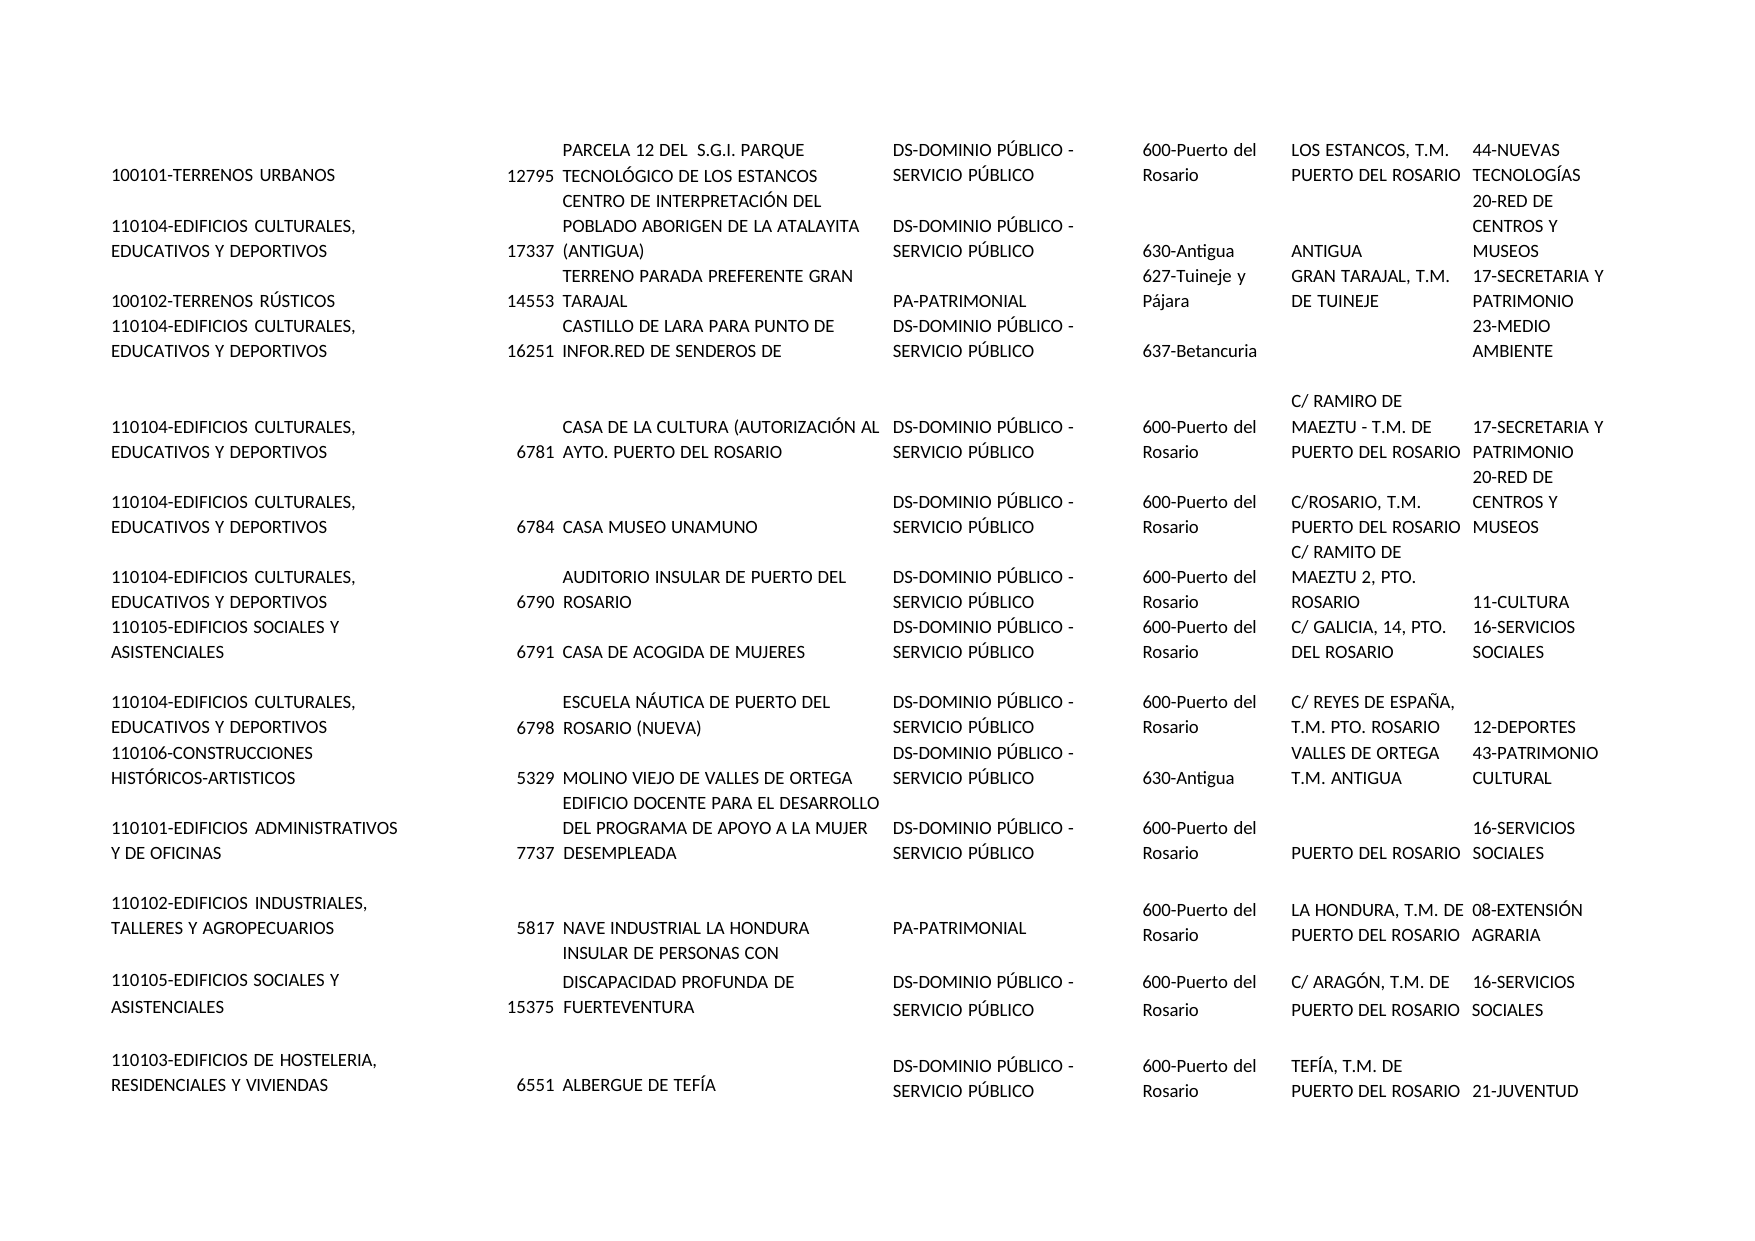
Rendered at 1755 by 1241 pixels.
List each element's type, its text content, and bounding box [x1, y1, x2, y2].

text ASISTENCIALES 15375 FUERTEVENTURA [111, 996, 696, 1019]
table_cell 110105-EDIFICIOS SOCIALES Y [105, 616, 438, 641]
table_cell SERVICIO PÚBLICO [888, 766, 1109, 792]
text DISCAPACIDAD PROFUNDA DE [562, 971, 797, 993]
table_cell Rosario [1109, 842, 1274, 874]
table_cell PA-PATRIMONIAL [878, 290, 1109, 315]
table_cell PATRIMONIO [1467, 440, 1611, 465]
table_cell [105, 465, 438, 490]
table_header PARCELA 12 DEL S.G.I. PARQUE [433, 132, 877, 164]
table_cell 110106-CONSTRUCCIONES [105, 741, 459, 766]
table_cell PUERTO DEL ROSARIO [1274, 842, 1467, 874]
table_cell [888, 541, 1109, 566]
table_header [1467, 684, 1607, 716]
table_cell HISTÓRICOS-ARTISTICOS [105, 766, 459, 792]
table_cell SERVICIO PÚBLICO [878, 340, 1109, 372]
table_cell 17-SECRETARIA Y [1467, 415, 1611, 440]
table_cell [1467, 566, 1611, 591]
table_cell 110104-EDIFICIOS CULTURALES, [105, 214, 433, 239]
text 110103-EDIFICIOS DE HOSTELERIA, [111, 1048, 717, 1071]
table_cell 630-Antigua [1109, 766, 1274, 792]
table_cell 5329 MOLINO VIEJO DE VALLES DE ORTEGA [459, 766, 888, 792]
table_cell DS-DOMINIO PÚBLICO - [888, 415, 1109, 440]
table_cell [1467, 792, 1607, 817]
table_cell 17-SECRETARIA Y [1468, 265, 1611, 289]
table_header [105, 132, 433, 164]
table_cell C/ROSARIO, T.M. [1274, 490, 1467, 515]
table_cell EDIFICIO DOCENTE PARA EL DESARROLLO [459, 792, 888, 817]
text C/ ARAGÓN, T.M. DE [1291, 971, 1451, 993]
table_cell EDUCATIVOS Y DEPORTIVOS [105, 340, 433, 372]
table_cell 16-SERVICIOS [1467, 817, 1607, 842]
table_cell 12-DEPORTES [1467, 716, 1607, 741]
table_cell [1109, 189, 1276, 214]
table_cell 600-Puerto del [1109, 490, 1274, 515]
table_cell [878, 265, 1109, 289]
text 16-SERVICIOS [1472, 971, 1623, 993]
table_cell SERVICIO PÚBLICO [888, 440, 1109, 465]
table_cell 20-RED DE [1468, 189, 1611, 214]
text INSULAR DE PERSONAS CON [562, 941, 1029, 964]
table_cell [1467, 541, 1611, 566]
table_cell 110104-EDIFICIOS CULTURALES, [105, 315, 433, 340]
table_cell [1276, 340, 1467, 372]
table_header 44-NUEVAS [1468, 132, 1611, 164]
table_header 600-Puerto del [1109, 132, 1276, 164]
table_cell [438, 616, 888, 641]
table_cell 17337 (ANTIGUA) [433, 239, 877, 264]
text 110105-EDIFICIOS SOCIALES Y [111, 968, 341, 991]
table_header [105, 383, 1274, 415]
table_header DS-DOMINIO PÚBLICO - [888, 684, 1109, 716]
table_cell 12795 TECNOLÓGICO DE LOS ESTANCOS [433, 164, 877, 189]
table_cell SERVICIO PÚBLICO [888, 716, 1109, 741]
text 600-Puerto del Rosario [1142, 1054, 1257, 1102]
table_cell [888, 465, 1109, 490]
table_cell 16251 INFOR.RED DE SENDEROS DE [433, 340, 877, 372]
table_cell [1109, 315, 1276, 340]
table_cell CASTILLO DE LARA PARA PUNTO DE [433, 315, 877, 340]
table_cell DEL ROSARIO [1274, 641, 1467, 673]
table_cell MUSEOS [1468, 239, 1611, 264]
table_header C/ REYES DE ESPAÑA, [1274, 684, 1467, 716]
table_cell [1276, 315, 1467, 340]
table_cell [1109, 465, 1274, 490]
text LA HONDURA, T.M. DE 08-EXTENSIÓN PUERTO DEL ROSARIO AGRARIA [1291, 898, 1623, 946]
table_cell 600-Puerto del [1109, 817, 1274, 842]
table_header 600-Puerto del [1109, 684, 1274, 716]
table_cell SERVICIO PÚBLICO [888, 515, 1109, 541]
table_cell PUERTO DEL ROSARIO [1274, 515, 1467, 541]
table_cell EDUCATIVOS Y DEPORTIVOS [105, 716, 459, 741]
table_cell 6791 CASA DE ACOGIDA DE MUJERES [438, 641, 888, 673]
table_cell 23-MEDIO [1468, 315, 1611, 340]
table_cell 20-RED DE [1467, 465, 1611, 490]
table_cell 110101-EDIFICIOS ADMINISTRATIVOS [105, 817, 459, 842]
table_cell ANTIGUA [1276, 239, 1467, 264]
table_cell Rosario [1109, 641, 1274, 673]
table_cell 6784 CASA MUSEO UNAMUNO [438, 515, 888, 541]
table_cell Rosario [1109, 515, 1274, 541]
table_cell 11-CULTURA [1467, 591, 1611, 616]
table_cell 14553 TARAJAL [433, 290, 877, 315]
table_cell 110104-EDIFICIOS CULTURALES, [105, 415, 438, 440]
table_cell MUSEOS [1467, 515, 1611, 541]
table_cell CULTURAL [1467, 766, 1607, 792]
text 600-Puerto del [1142, 971, 1257, 993]
table_header DS-DOMINIO PÚBLICO - [878, 132, 1109, 164]
table_cell AUDITORIO INSULAR DE PUERTO DEL [438, 566, 888, 591]
table_cell SERVICIO PÚBLICO [888, 842, 1109, 874]
text DS-DOMINIO PÚBLICO - SERVICIO PÚBLICO [893, 1054, 1076, 1102]
table_cell PUERTO DEL ROSARIO [1274, 440, 1467, 465]
table_cell AMBIENTE [1468, 340, 1611, 372]
table_cell DE TUINEJE [1276, 290, 1467, 315]
table_cell DS-DOMINIO PÚBLICO - [878, 315, 1109, 340]
table_cell TECNOLOGÍAS [1468, 164, 1611, 189]
table_cell DS-DOMINIO PÚBLICO - [888, 616, 1109, 641]
table_cell T.M. PTO. ROSARIO [1274, 716, 1467, 741]
table_cell Y DE OFICINAS [105, 842, 459, 874]
table_cell DS-DOMINIO PÚBLICO - [888, 490, 1109, 515]
table_cell DS-DOMINIO PÚBLICO - [878, 214, 1109, 239]
table_cell EDUCATIVOS Y DEPORTIVOS [105, 515, 438, 541]
table_header 110104-EDIFICIOS CULTURALES, [105, 684, 459, 716]
text SERVICIO PÚBLICO [893, 998, 1036, 1021]
table_cell 6798 ROSARIO (NUEVA) [459, 716, 888, 741]
table_cell SERVICIO PÚBLICO [878, 239, 1109, 264]
table_cell [1109, 792, 1274, 817]
table_cell 6790 ROSARIO [438, 591, 888, 616]
table_cell [1109, 541, 1274, 566]
table_cell 6781 AYTO. PUERTO DEL ROSARIO [438, 440, 888, 465]
table_cell MAEZTU - T.M. DE [1274, 415, 1467, 440]
table_header ESCUELA NÁUTICA DE PUERTO DEL [459, 684, 888, 716]
table_cell MAEZTU 2, PTO. [1274, 566, 1467, 591]
table_cell C/ RAMITO DE [1274, 541, 1467, 566]
table_cell Rosario [1109, 591, 1274, 616]
text TEFÍA, T.M. DE [1291, 1054, 1623, 1077]
table_cell POBLADO ABORIGEN DE LA ATALAYITA [433, 214, 877, 239]
table_header C/ RAMIRO DE [1274, 383, 1467, 415]
table_cell DS-DOMINIO PÚBLICO - [888, 741, 1109, 766]
text PUERTO DEL ROSARIO SOCIALES [1291, 998, 1623, 1021]
table_cell EDUCATIVOS Y DEPORTIVOS [105, 440, 438, 465]
text 110102-EDIFICIOS INDUSTRIALES, [111, 891, 1029, 914]
table_cell CENTROS Y [1468, 214, 1611, 239]
table_cell Rosario [1109, 440, 1274, 465]
table_cell [105, 792, 459, 817]
table_cell EDUCATIVOS Y DEPORTIVOS [105, 239, 433, 264]
text TALLERES Y AGROPECUARIOS 5817 NAVE INDUSTRIAL LA HONDURA PA-PATRIMONIAL [111, 916, 1029, 939]
table_cell [438, 465, 888, 490]
table_cell [1274, 792, 1467, 817]
table_cell DS-DOMINIO PÚBLICO - [888, 817, 1109, 842]
table_cell 600-Puerto del [1109, 616, 1274, 641]
table_cell 110104-EDIFICIOS CULTURALES, [105, 566, 438, 591]
text DS-DOMINIO PÚBLICO - [893, 971, 1076, 993]
table_cell [1109, 214, 1276, 239]
table_cell TERRENO PARADA PREFERENTE GRAN [433, 265, 877, 289]
table_cell [105, 265, 433, 289]
table_cell 637-Betancuria [1109, 340, 1276, 372]
table_cell VALLES DE ORTEGA [1274, 741, 1467, 766]
table_cell 43-PATRIMONIO [1467, 741, 1607, 766]
table_cell SOCIALES [1467, 641, 1611, 673]
table_cell SERVICIO PÚBLICO [888, 591, 1109, 616]
table_cell ASISTENCIALES [105, 641, 438, 673]
table_cell 7737 DESEMPLEADA [459, 842, 888, 874]
table_cell 600-Puerto del [1109, 566, 1274, 591]
table_cell [438, 541, 888, 566]
table_cell [1274, 817, 1467, 842]
table_cell Rosario [1109, 716, 1274, 741]
table_cell SERVICIO PÚBLICO [878, 164, 1109, 189]
table_cell [1274, 465, 1467, 490]
text PUERTO DEL ROSARIO 21-JUVENTUD [1291, 1079, 1623, 1102]
table_cell [438, 490, 888, 515]
table_cell EDUCATIVOS Y DEPORTIVOS [105, 591, 438, 616]
table_cell [1276, 214, 1467, 239]
table_cell [459, 741, 888, 766]
table_cell GRAN TARAJAL, T.M. [1276, 265, 1467, 289]
table_cell PUERTO DEL ROSARIO [1276, 164, 1467, 189]
table_cell [888, 792, 1109, 817]
table_cell CASA DE LA CULTURA (AUTORIZACIÓN AL [438, 415, 888, 440]
table_cell 600-Puerto del [1109, 415, 1274, 440]
table_cell SOCIALES [1467, 842, 1607, 874]
table_cell CENTRO DE INTERPRETACIÓN DEL [433, 189, 877, 214]
table_cell T.M. ANTIGUA [1274, 766, 1467, 792]
table_cell Rosario [1109, 164, 1276, 189]
table_cell [878, 189, 1109, 214]
table_cell [1276, 189, 1467, 214]
table_cell SERVICIO PÚBLICO [888, 641, 1109, 673]
table_cell DEL PROGRAMA DE APOYO A LA MUJER [459, 817, 888, 842]
table_header [1467, 383, 1611, 415]
text Rosario [1142, 998, 1200, 1021]
table_cell 630-Antigua [1109, 239, 1276, 264]
table_cell 627-Tuineje y [1109, 265, 1276, 289]
text 600-Puerto del Rosario [1142, 898, 1257, 946]
table_cell 100101-TERRENOS URBANOS [105, 164, 433, 189]
table_cell PATRIMONIO [1468, 290, 1611, 315]
table_header LOS ESTANCOS, T.M. [1276, 132, 1467, 164]
table_cell CENTROS Y [1467, 490, 1611, 515]
table_cell 16-SERVICIOS [1467, 616, 1611, 641]
table_cell [1109, 741, 1274, 766]
table_cell Pájara [1109, 290, 1276, 315]
table_cell 110104-EDIFICIOS CULTURALES, [105, 490, 438, 515]
table_cell DS-DOMINIO PÚBLICO - [888, 566, 1109, 591]
table_cell C/ GALICIA, 14, PTO. [1274, 616, 1467, 641]
table_cell 100102-TERRENOS RÚSTICOS [105, 290, 433, 315]
table_cell [105, 189, 433, 214]
text RESIDENCIALES Y VIVIENDAS 6551 ALBERGUE DE TEFÍA [111, 1073, 717, 1096]
table_cell ROSARIO [1274, 591, 1467, 616]
table_cell [105, 541, 438, 566]
